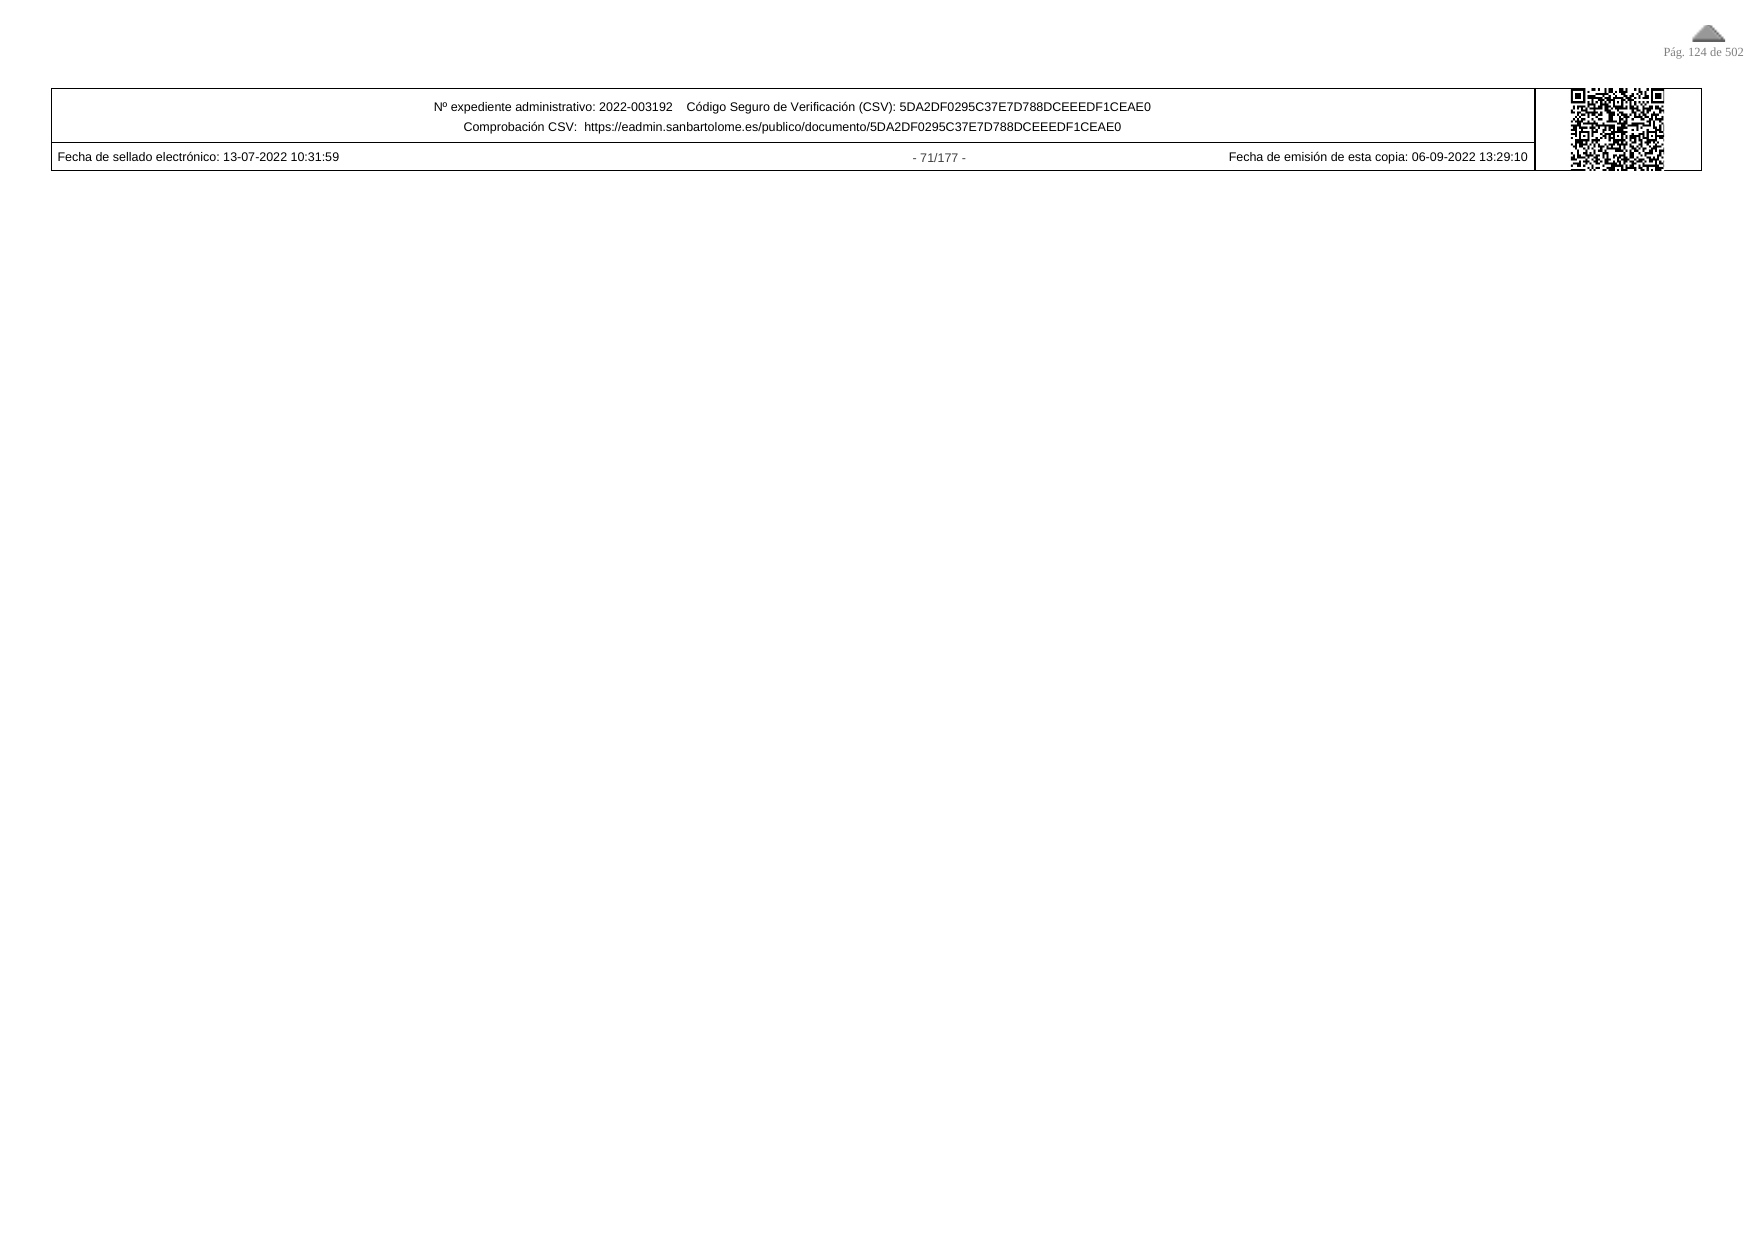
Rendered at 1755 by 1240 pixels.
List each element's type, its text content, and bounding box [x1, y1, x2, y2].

table_header [1536, 89, 1570, 170]
table_cell Nº expediente administrativo: 2022-003192 Código Seguro de Verificación (CSV): 5DA2DF0295C37E7D788DCEEEDF1CEAE0 Comprobación CSV: https://eadmin.sanbartolome.es/publico/documento/5DA2DF0295C37E7D788DCEEEDF1CEAE0 [52, 89, 1534, 142]
table_header [1665, 89, 1701, 170]
table_cell Fecha de sellado electrónico: 13-07-2022 10:31:59 - 71/177 - Fecha de emisión de esta copia: 06-09-2022 13:29:10 [52, 143, 1534, 170]
picture [1570, 88, 1665, 171]
picture [1691, 25, 1726, 42]
